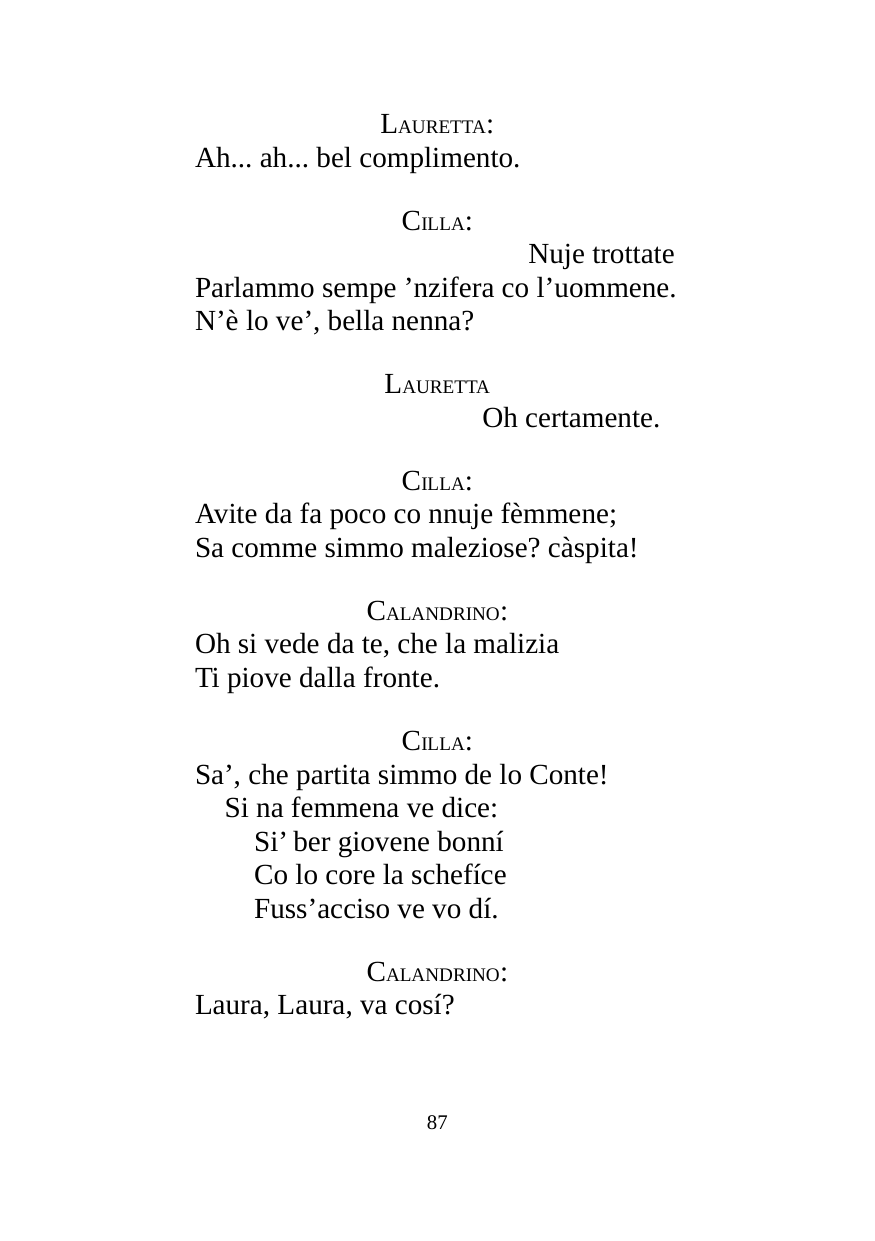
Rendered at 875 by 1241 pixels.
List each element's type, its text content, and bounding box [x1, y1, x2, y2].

text Lauretta [106, 366, 768, 400]
text Cilla: [106, 723, 768, 757]
text Avite da fa poco co nnuje fèmmene; Sa comme simmo maleziose? càspita! [195, 497, 768, 564]
text Oh certamente. [106, 400, 768, 433]
text Lauretta: [106, 106, 768, 140]
text Laura, Laura, va cosí? [195, 987, 768, 1021]
text Oh si vede da te, che la malizia Ti piove dalla fronte. [195, 627, 768, 694]
text Cilla: [106, 463, 768, 497]
text Cilla: [106, 203, 768, 236]
text Calandrino: [106, 593, 768, 627]
text Ah... ah... bel complimento. [195, 140, 768, 173]
text Parlammo sempe ’nzifera co l’uommene. N’è lo ve’, bella nenna? [195, 270, 768, 337]
text Calandrino: [106, 954, 768, 987]
text Nuje trottate [106, 236, 768, 270]
text Sa’, che partita simmo de lo Conte! [195, 757, 768, 790]
text Si na femmena ve dice: Si’ ber giovene bonní Co lo core la schefíce Fuss’acciso ve vo dí. [224, 790, 768, 924]
